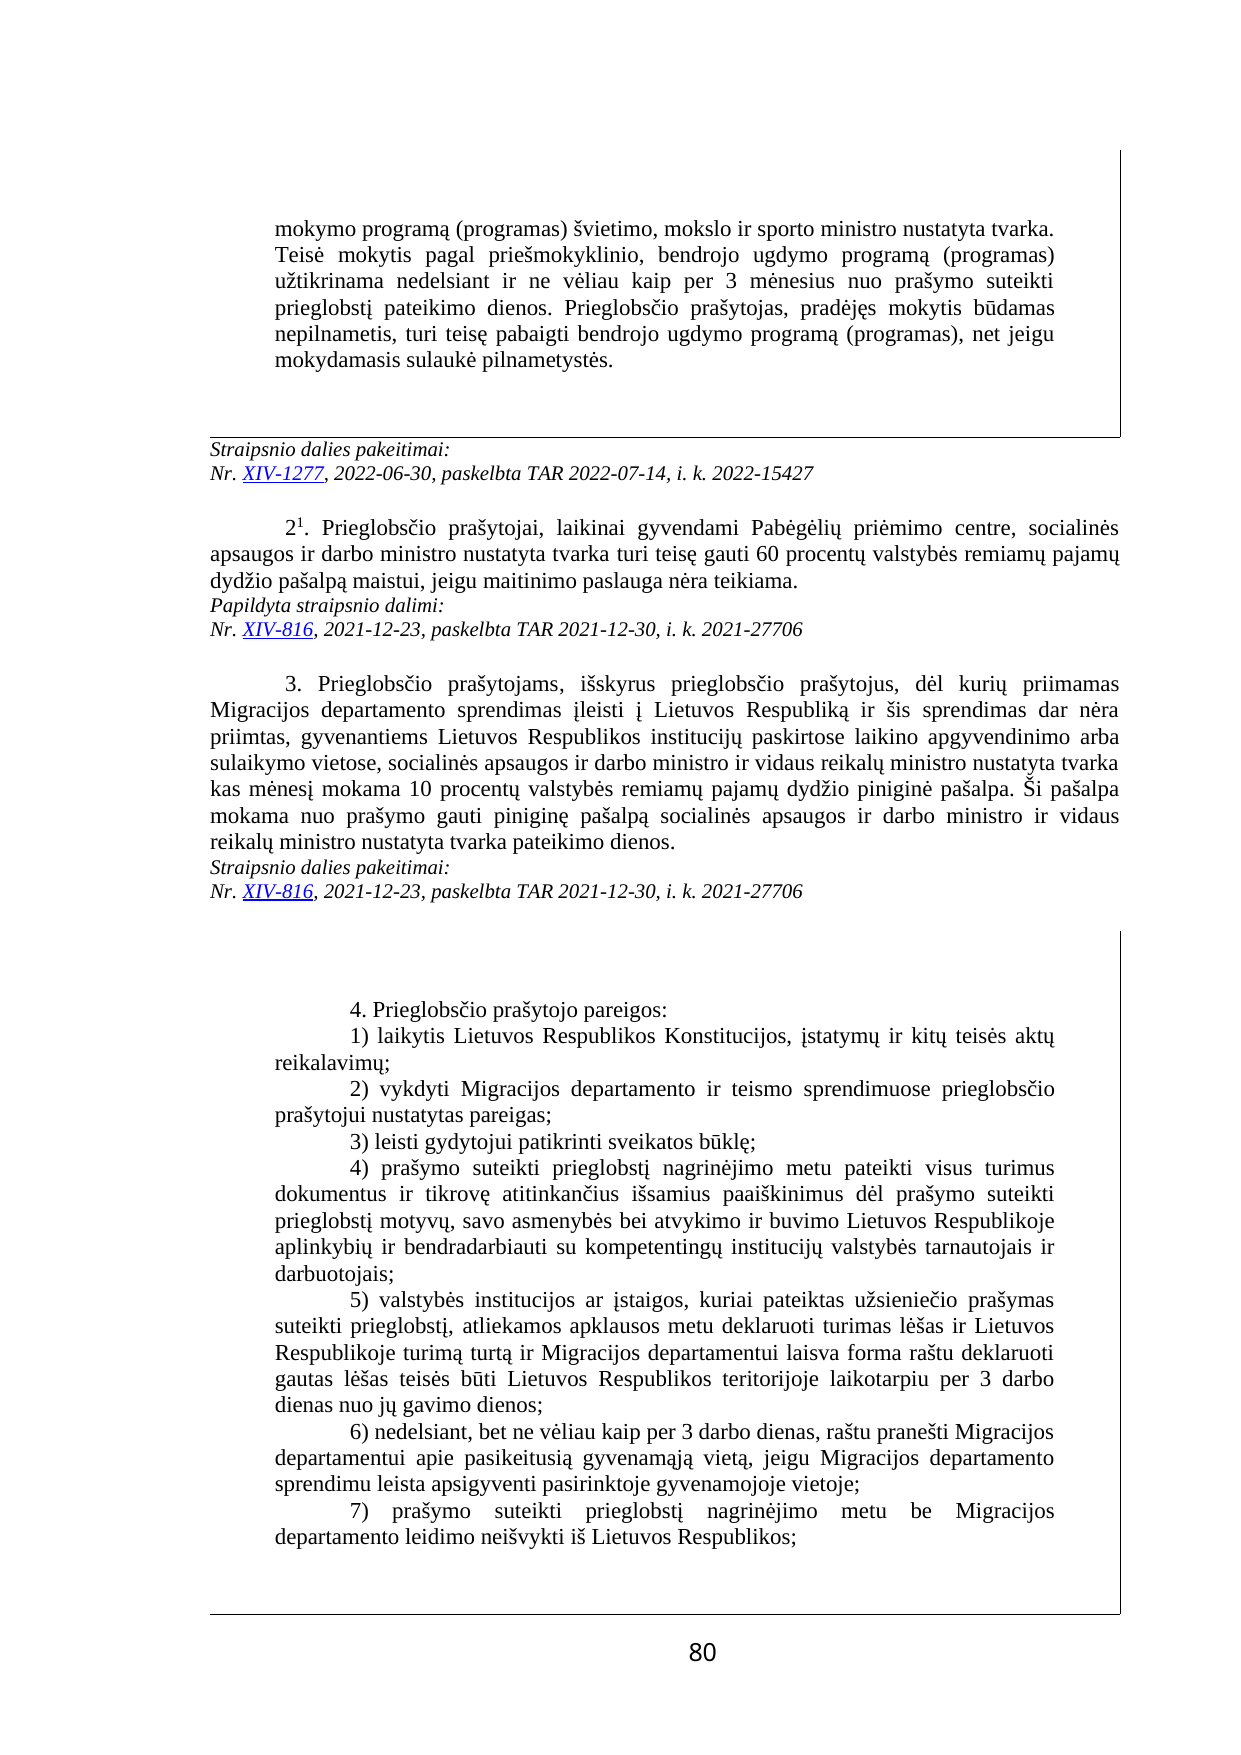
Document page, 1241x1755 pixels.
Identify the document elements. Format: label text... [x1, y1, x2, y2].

text 3. Prieglobsčio prašytojams, išskyrus prieglobsčio prašytojus, dėl kurių priimamas Migracijos departamento sprendimas įleisti į Lietuvos Respubliką ir šis sprendimas dar nėra priimtas, gyvenantiems Lietuvos Respublikos institucijų paskirtose laikino apgyvendinimo arba sulaikymo vietose, socialinės apsaugos ir darbo ministro ir vidaus reikalų ministro nustatyta tvarka kas mėnesį mokama 10 procentų valstybės remiamų pajamų dydžio piniginė pašalpa. Ši pašalpa mokama nuo prašymo gauti piniginę pašalpą socialinės apsaugos ir darbo ministro ir vidaus reikalų ministro nustatyta tvarka pateikimo dienos. [210, 670, 1120, 854]
text 2) vykdyti Migracijos departamento ir teismo sprendimuose prieglobsčio prašytojui nustatytas pareigas; [210, 1075, 1120, 1128]
text 4) prašymo suteikti prieglobstį nagrinėjimo metu pateikti visus turimus dokumentus ir tikrovę atitinkančius išsamius paaiškinimus dėl prašymo suteikti prieglobstį motyvų, savo asmenybės bei atvykimo ir buvimo Lietuvos Respublikoje aplinkybių ir bendradarbiauti su kompetentingų institucijų valstybės tarnautojais ir darbuotojais; [210, 1154, 1120, 1286]
text 7) prašymo suteikti prieglobstį nagrinėjimo metu be Migracijos departamento leidimo neišvykti iš Lietuvos Respublikos; [210, 1497, 1120, 1614]
text Nr. XIV-1277, 2022-06-30, paskelbta TAR 2022-07-14, i. k. 2022-15427 [210, 461, 1120, 485]
text Nr. XIV-816, 2021-12-23, paskelbta TAR 2021-12-30, i. k. 2021-27706 [210, 617, 1120, 641]
text 4. Prieglobsčio prašytojo pareigos: [210, 931, 1120, 1022]
text Papildyta straipsnio dalimi: [210, 593, 1120, 617]
text Straipsnio dalies pakeitimai: [210, 437, 1120, 461]
text 6) nedelsiant, bet ne vėliau kaip per 3 darbo dienas, raštu pranešti Migracijos departamentui apie pasikeitusią gyvenamąją vietą, jeigu Migracijos departamento sprendimu leista apsigyventi pasirinktoje gyvenamojoje vietoje; [210, 1418, 1120, 1497]
text Straipsnio dalies pakeitimai: [210, 854, 1120, 879]
text Nr. XIV-816, 2021-12-23, paskelbta TAR 2021-12-30, i. k. 2021-27706 [210, 879, 1120, 903]
text 21. Prieglobsčio prašytojai, laikinai gyvendami Pabėgėlių priėmimo centre, socialinės apsaugos ir darbo ministro nustatyta tvarka turi teisę gauti 60 procentų valstybės remiamų pajamų dydžio pašalpą maistui, jeigu maitinimo paslauga nėra teikiama. [210, 514, 1120, 593]
text mokymo programą (programas) švietimo, mokslo ir sporto ministro nustatyta tvarka. Teisė mokytis pagal priešmokyklinio, bendrojo ugdymo programą (programas) užtikrinama nedelsiant ir ne vėliau kaip per 3 mėnesius nuo prašymo suteikti prieglobstį pateikimo dienos. Prieglobsčio prašytojas, pradėjęs mokytis būdamas nepilnametis, turi teisę pabaigti bendrojo ugdymo programą (programas), net jeigu mokydamasis sulaukė pilnametystės. [210, 150, 1120, 437]
text 3) leisti gydytojui patikrinti sveikatos būklę; [210, 1128, 1120, 1154]
text 1) laikytis Lietuvos Respublikos Konstitucijos, įstatymų ir kitų teisės aktų reikalavimų; [210, 1022, 1120, 1075]
text 5) valstybės institucijos ar įstaigos, kuriai pateiktas užsieniečio prašymas suteikti prieglobstį, atliekamos apklausos metu deklaruoti turimas lėšas ir Lietuvos Respublikoje turimą turtą ir Migracijos departamentui laisva forma raštu deklaruoti gautas lėšas teisės būti Lietuvos Respublikos teritorijoje laikotarpiu per 3 darbo dienas nuo jų gavimo dienos; [210, 1286, 1120, 1418]
